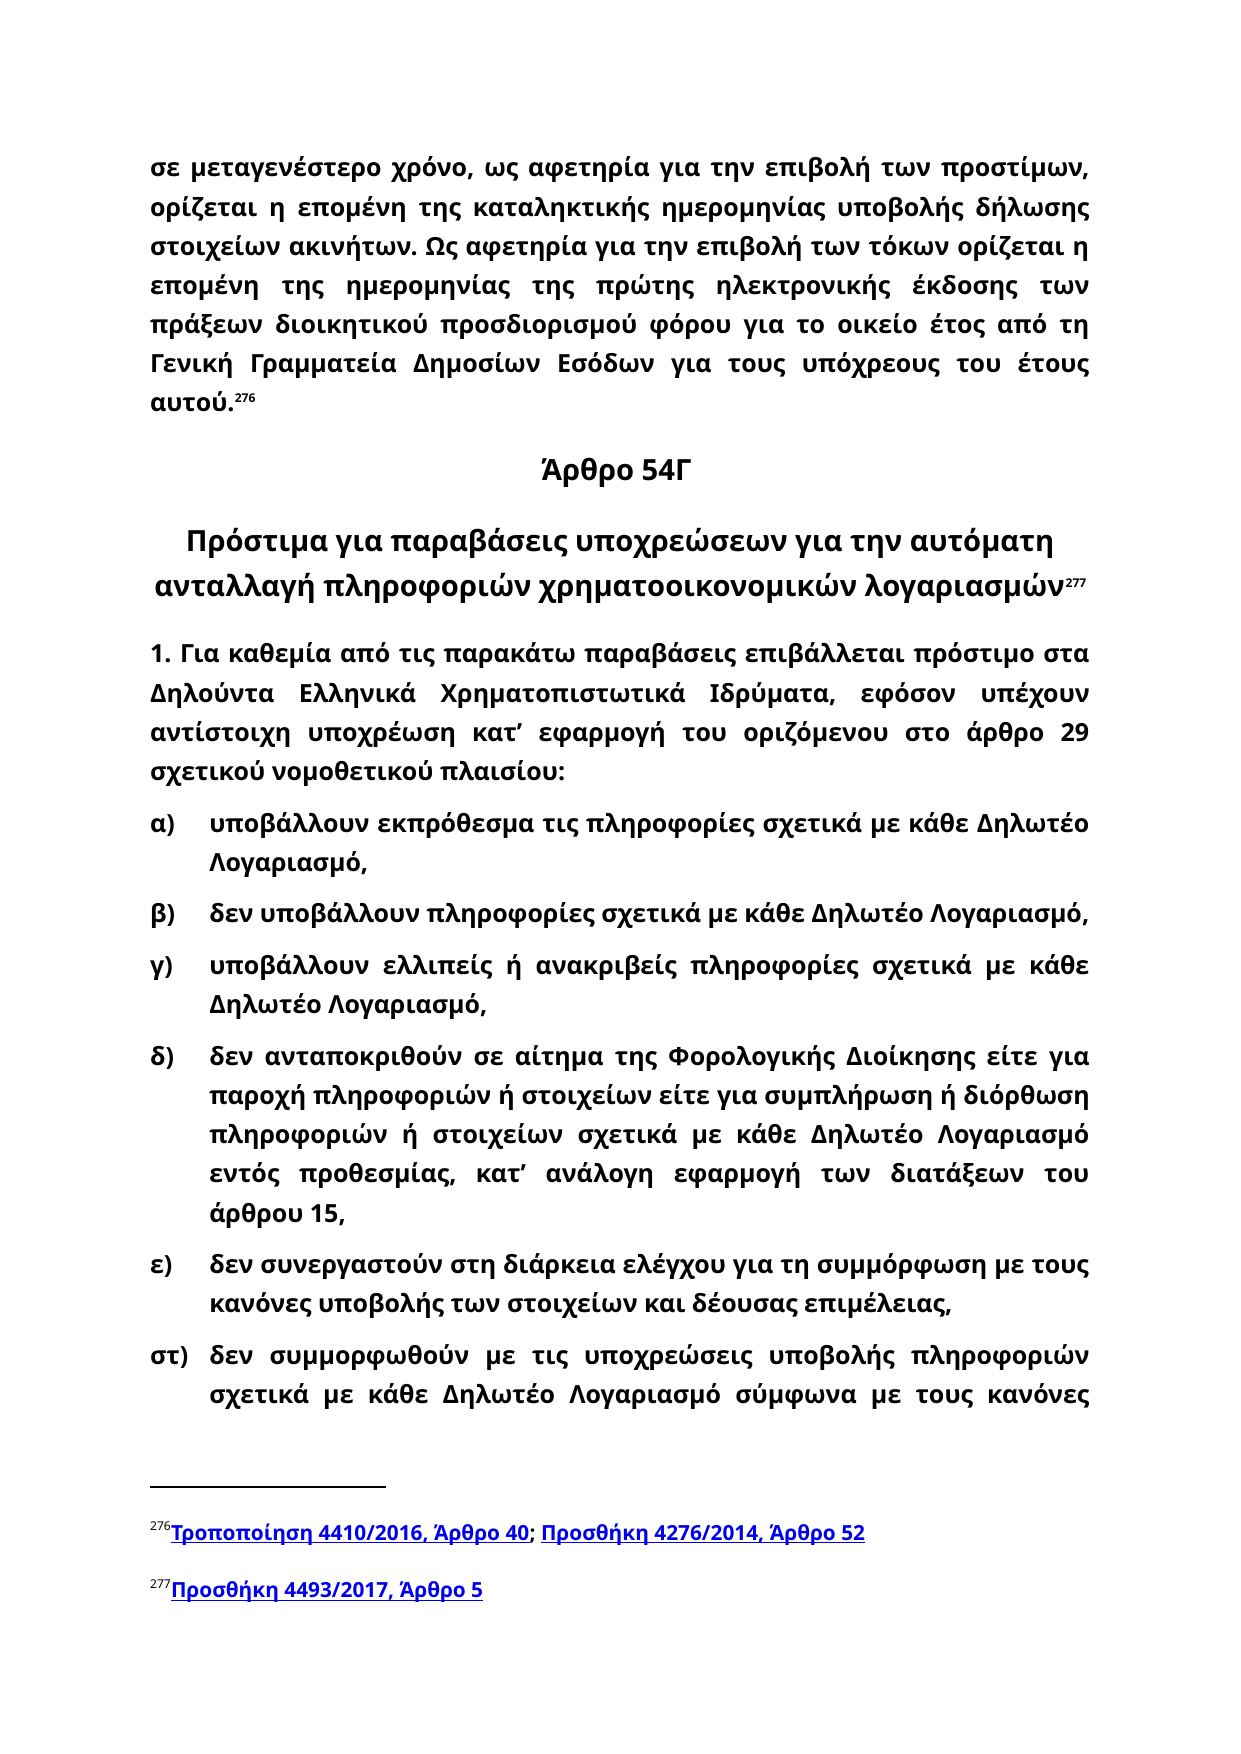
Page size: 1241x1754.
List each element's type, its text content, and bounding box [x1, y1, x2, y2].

subtitle Πρόστιμα για παραβάσεις υποχρεώσεων για την αυτόματη ανταλλαγή πληροφοριών χρηματοοικονομικών λογαριασμών [150, 520, 1090, 605]
list β) δεν υποβάλλουν πληροφορίες σχετικά με κάθε Δηλωτέο Λογαριασμό, [150, 896, 1090, 930]
text Προσθήκη 4493/2017, Άρθρο 5 [150, 1576, 1090, 1604]
list γ) υποβάλλουν ελλιπείς ή ανακριβείς πληροφορίες σχετικά με κάθε Δηλωτέο Λογαριασμό, [150, 948, 1090, 1021]
text σε μεταγενέστερο χρόνο, ως αφετηρία για την επιβολή των προστίμων, ορίζεται η επομένη της καταληκτικής ημερομηνίας υποβολής δήλωσης στοιχείων ακινήτων. Ως αφετηρία για την επιβολή των τόκων ορίζεται η επομένη της ημερομηνίας της πρώτης ηλεκτρονικής έκδοσης των πράξεων διοικητικού προσδιορισμού φόρου για το οικείο έτος από τη Γενική Γραμματεία Δημοσίων Εσόδων για τους υπόχρεους του έτους αυτού. [150, 150, 1090, 419]
list ε) δεν συνεργαστούν στη διάρκεια ελέγχου για τη συμμόρφωση με τους κανόνες υποβολής των στοιχείων και δέουσας επιμέλειας, [150, 1247, 1090, 1320]
text Τροποποίηση 4410/2016, Άρθρο 40; Προσθήκη 4276/2014, Άρθρο 52 [150, 1518, 1090, 1546]
list στ) δεν συμμορφωθούν με τις υποχρεώσεις υποβολής πληροφοριών σχετικά με κάθε Δηλωτέο Λογαριασμό σύμφωνα με τους κανόνες [150, 1338, 1090, 1411]
text 1. Για καθεμία από τις παρακάτω παραβάσεις επιβάλλεται πρόστιμο στα Δηλούντα Ελληνικά Χρηματοπιστωτικά Ιδρύματα, εφόσον υπέχουν αντίστοιχη υποχρέωση κατ’ εφαρμογή του οριζόμενου στο άρθρο 29 σχετικού νομοθετικού πλαισίου: [150, 636, 1090, 788]
subtitle Άρθρο 54Γ [150, 449, 1090, 489]
list δ) δεν ανταποκριθούν σε αίτημα της Φορολογικής Διοίκησης είτε για παροχή πληροφοριών ή στοιχείων είτε για συμπλήρωση ή διόρθωση πληροφοριών ή στοιχείων σχετικά με κάθε Δηλωτέο Λογαριασμό εντός προθεσμίας, κατ’ ανάλογη εφαρμογή των διατάξεων του άρθρου 15, [150, 1038, 1090, 1229]
list α) υποβάλλουν εκπρόθεσμα τις πληροφορίες σχετικά με κάθε Δηλωτέο Λογαριασμό, [150, 805, 1090, 878]
